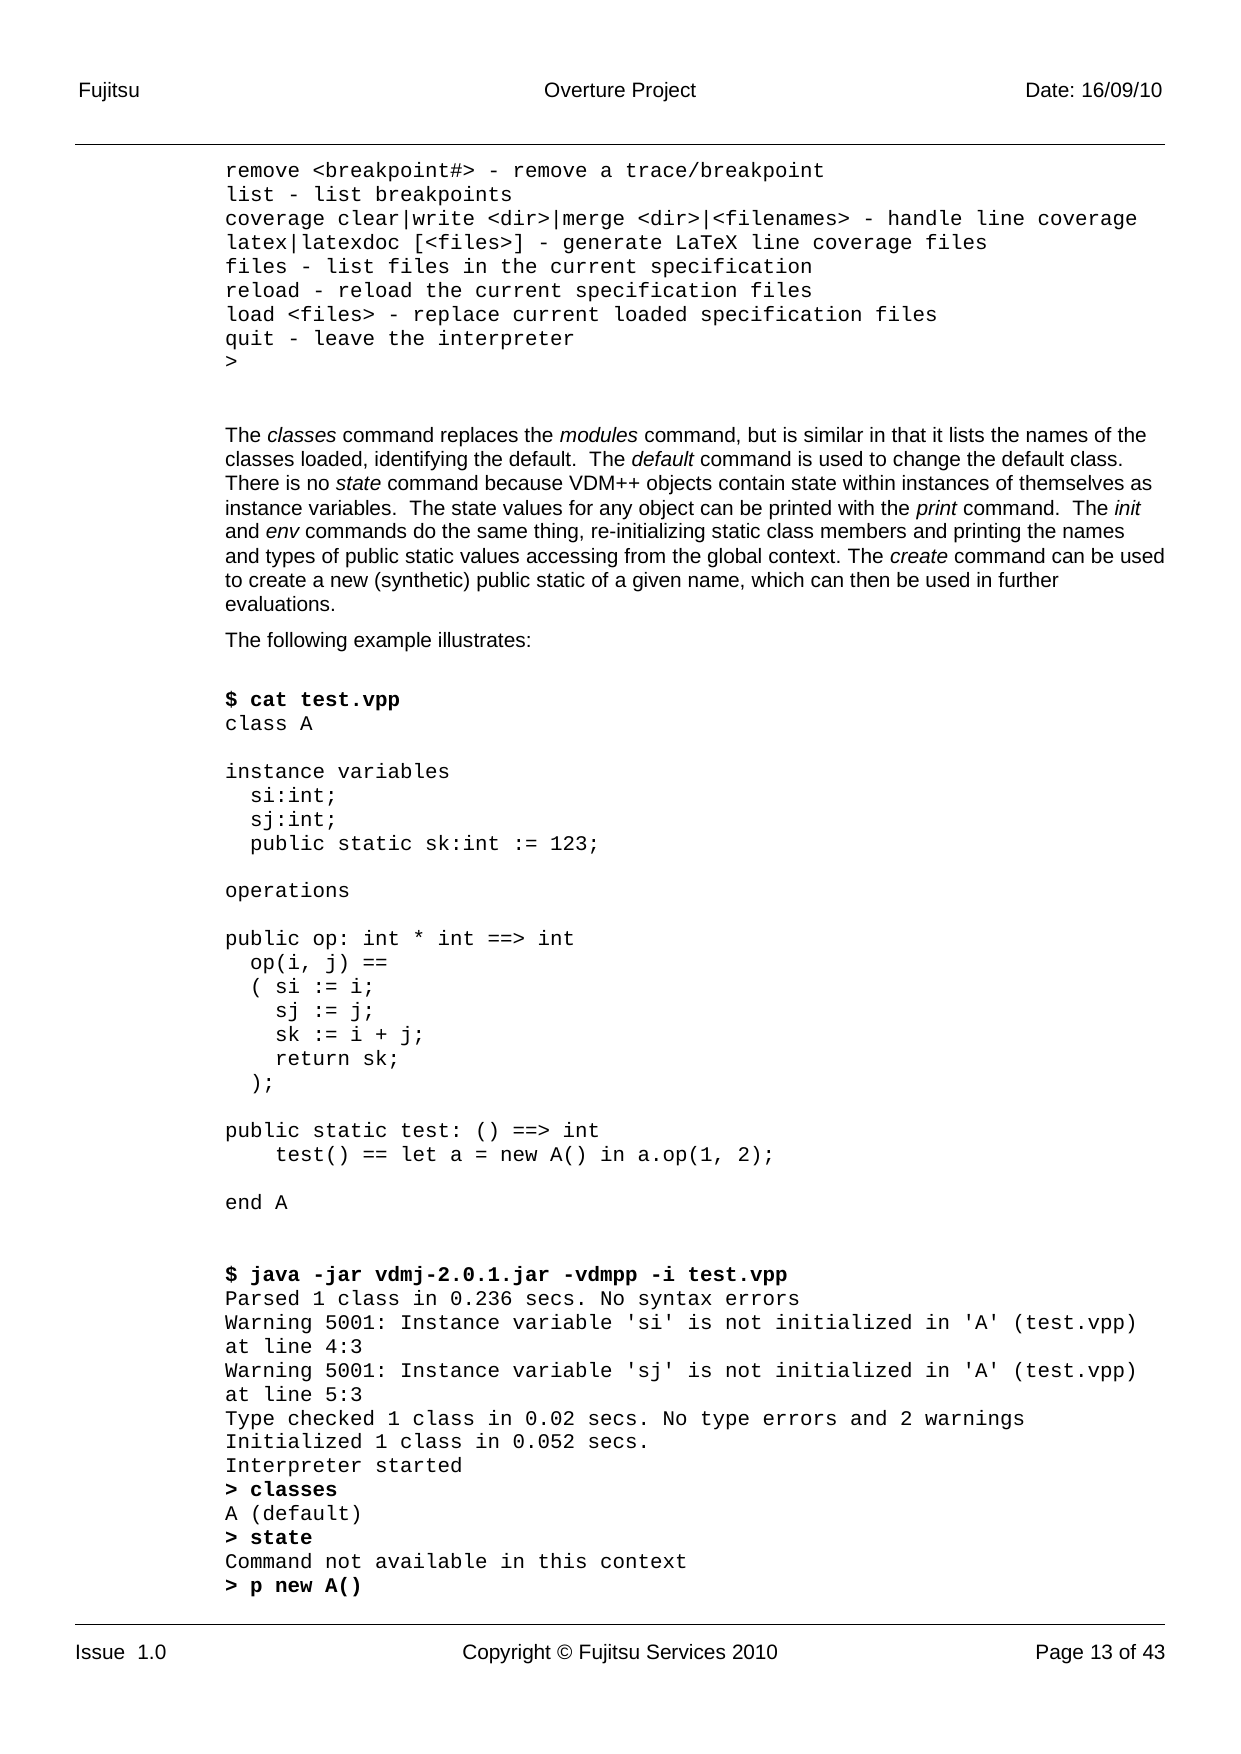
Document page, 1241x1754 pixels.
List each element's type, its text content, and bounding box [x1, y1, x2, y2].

text $ cat test.vpp [225, 689, 1165, 713]
text load <files> - replace current loaded specification files [225, 303, 1165, 327]
text op(i, j) == [225, 952, 1165, 976]
text reload - reload the current specification files [225, 279, 1165, 303]
text Command not available in this context [225, 1551, 1165, 1575]
text The following example illustrates: [225, 628, 1165, 652]
text public op: int * int ==> int [225, 928, 1165, 952]
text remove <breakpoint#> - remove a trace/breakpoint [225, 160, 1165, 184]
text public static sk:int := 123; [225, 832, 1165, 856]
text Interpreter started [225, 1455, 1165, 1479]
text Warning 5001: Instance variable 'si' is not initialized in 'A' (test.vpp) at line 4:3 [225, 1312, 1165, 1359]
text Warning 5001: Instance variable 'sj' is not initialized in 'A' (test.vpp) at line 5:3 [225, 1359, 1165, 1407]
text end A [225, 1192, 1165, 1216]
text > state [225, 1527, 1165, 1551]
text return sk; [225, 1048, 1165, 1072]
text latex|latexdoc [<files>] - generate LaTeX line coverage files [225, 232, 1165, 256]
text > classes [225, 1479, 1165, 1503]
text sj := j; [225, 1000, 1165, 1024]
text instance variables [225, 761, 1165, 784]
text operations [225, 880, 1165, 904]
text list - list breakpoints [225, 184, 1165, 208]
text sk := i + j; [225, 1024, 1165, 1048]
text files - list files in the current specification [225, 256, 1165, 279]
text coverage clear|write <dir>|merge <dir>|<filenames> - handle line coverage [225, 208, 1165, 232]
text > [225, 351, 1165, 375]
text ); [225, 1072, 1165, 1096]
text si:int; [225, 784, 1165, 808]
text Parsed 1 class in 0.236 secs. No syntax errors [225, 1288, 1165, 1312]
text > p new A() [225, 1575, 1165, 1599]
text Type checked 1 class in 0.02 secs. No type errors and 2 warnings [225, 1407, 1165, 1431]
text A (default) [225, 1503, 1165, 1527]
text The classes command replaces the modules command, but is similar in that it lists the names of the classes loaded, identifying the default. The default command is used to change the default class. There is no state command because VDM++ objects contain state within instances of themselves as instance variables. The state values for any object can be printed with the print command. The init and env commands do the same thing, re-initializing static class members and printing the names and types of public static values accessing from the global context. The create command can be used to create a new (synthetic) public static of a given name, which can then be used in further evaluations. [225, 423, 1165, 616]
text class A [225, 713, 1165, 737]
text $ java -jar vdmj-2.0.1.jar -vdmpp -i test.vpp [225, 1264, 1165, 1288]
text Initialized 1 class in 0.052 secs. [225, 1431, 1165, 1455]
text ( si := i; [225, 976, 1165, 1000]
text quit - leave the interpreter [225, 327, 1165, 351]
text public static test: () ==> int [225, 1120, 1165, 1144]
text test() == let a = new A() in a.op(1, 2); [225, 1144, 1165, 1168]
text sj:int; [225, 808, 1165, 832]
